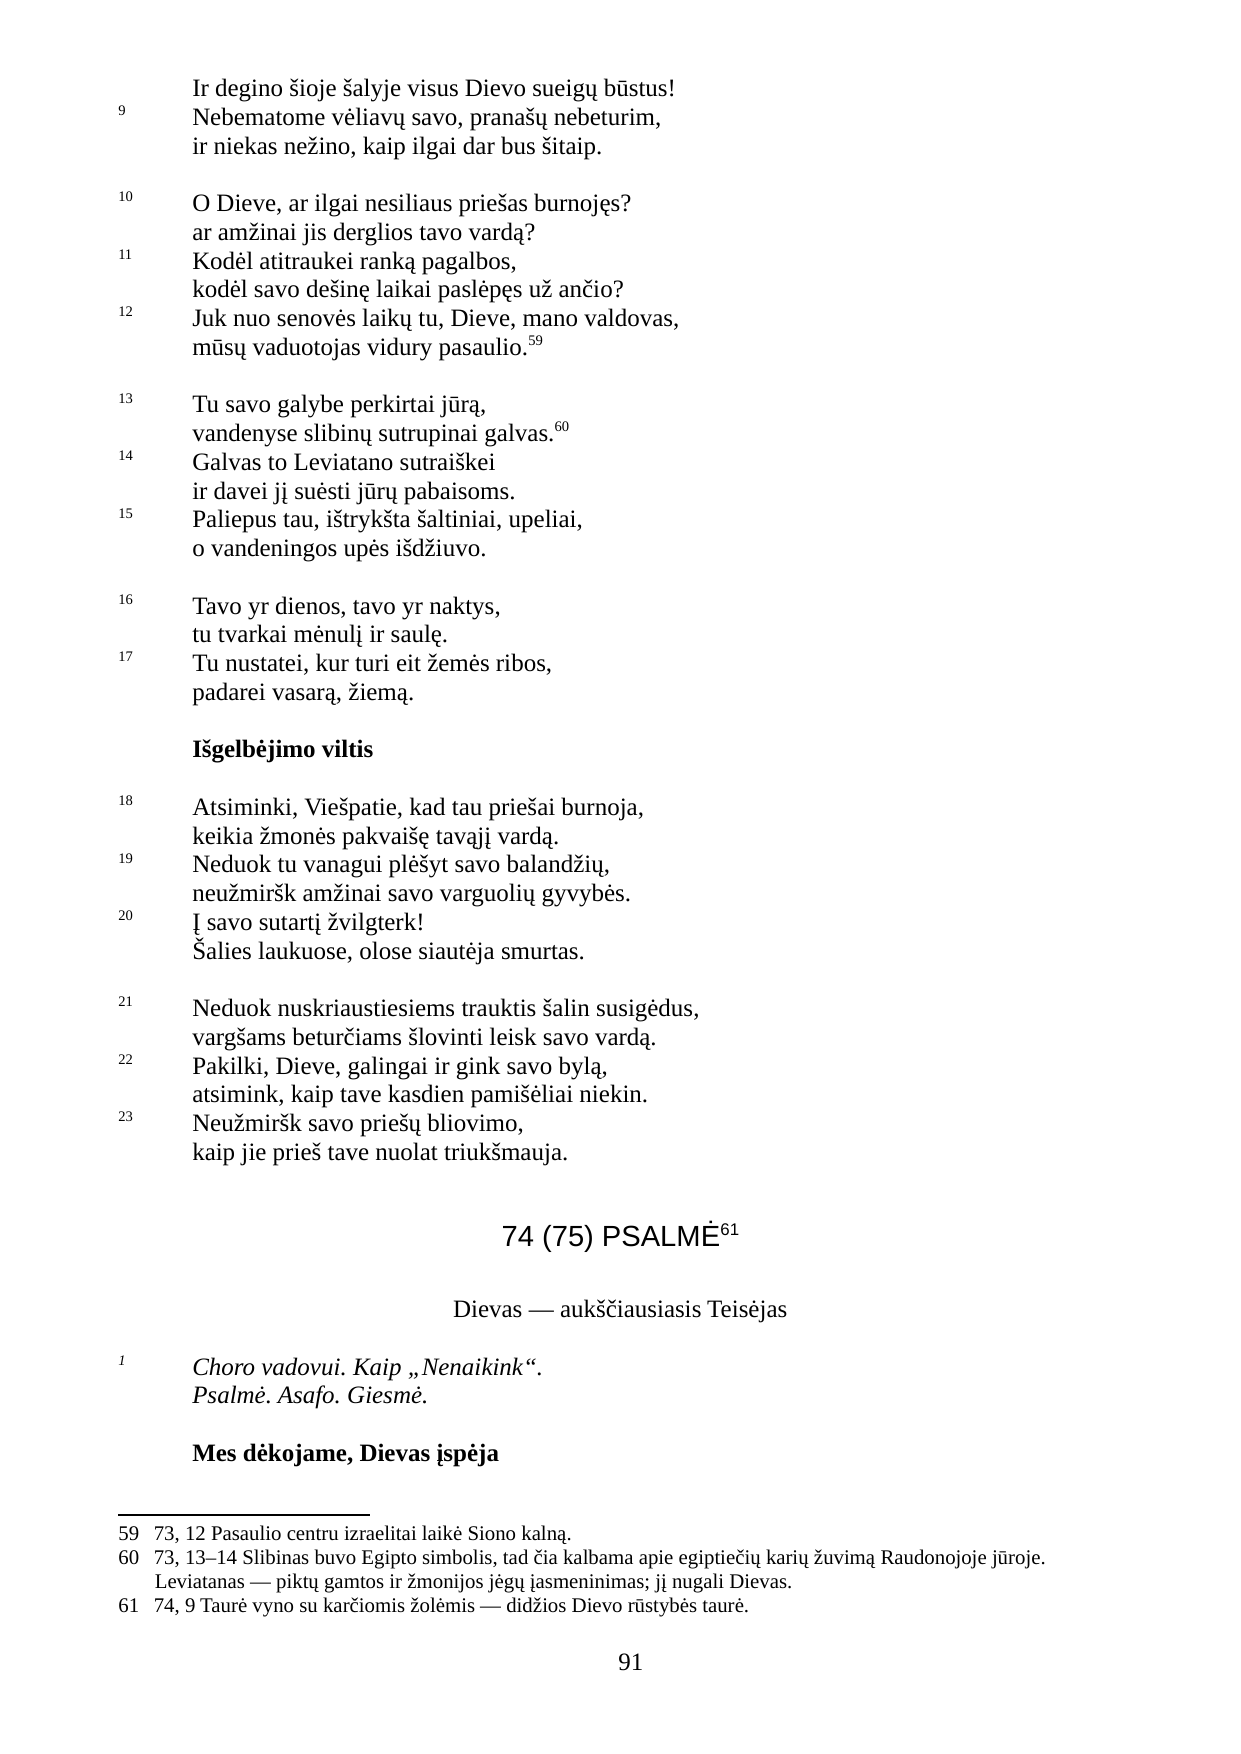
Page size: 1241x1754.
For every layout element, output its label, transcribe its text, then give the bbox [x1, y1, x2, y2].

text 22 Pakilki, Dieve, galingai ir gink savo bylą, [118, 1051, 1122, 1079]
text kodėl savo dešinę laikai paslėpęs už ančio? [118, 274, 1122, 303]
text Šalies laukuose, olose siautėja smurtas. [118, 936, 1122, 964]
text Išgelbėjimo viltis [118, 734, 1122, 763]
text ir davei jį suėsti jūrų pabaisoms. [118, 476, 1122, 504]
text o vandeningos upės išdžiuvo. [118, 533, 1122, 562]
text kaip jie prieš tave nuolat triukšmauja. [118, 1137, 1122, 1166]
text Psalmė. Asafo. Giesmė. [118, 1381, 1122, 1409]
text 12 Juk nuo senovės laikų tu, Dieve, mano valdovas, [118, 303, 1122, 332]
text 23 Neužmiršk savo priešų bliovimo, [118, 1108, 1122, 1137]
text 16 Tavo yr dienos, tavo yr naktys, [118, 591, 1122, 619]
text vandenyse slibinų sutrupinai galvas. [118, 418, 1122, 447]
text 15 Paliepus tau, ištrykšta šaltiniai, upeliai, [118, 504, 1122, 533]
text 1 Choro vadovui. Kaip „Nenaikink“. [118, 1352, 1122, 1381]
text 21 Neduok nuskriaustiesiems trauktis šalin susigėdus, [118, 993, 1122, 1022]
text ir niekas nežino, kaip ilgai dar bus šitaip. [118, 131, 1122, 159]
text 73, 13–14 Slibinas buvo Egipto simbolis, tad čia kalbama apie egiptiečių karių žuvimą Raudonojoje jūroje. [118, 1545, 1122, 1569]
text keikia žmonės pakvaišę tavąjį vardą. [118, 821, 1122, 849]
text 9 Nebematome vėliavų savo, pranašų nebeturim, [118, 102, 1122, 131]
text atsimink, kaip tave kasdien pamišėliai niekin. [118, 1079, 1122, 1108]
text tu tvarkai mėnulį ir saulę. [118, 619, 1122, 648]
text 14 Galvas to Leviatano sutraiškei [118, 447, 1122, 476]
text vargšams beturčiams šlovinti leisk savo vardą. [118, 1022, 1122, 1051]
text Mes dėkojame, Dievas įspėja [118, 1438, 1122, 1467]
text neužmiršk amžinai savo varguolių gyvybės. [118, 878, 1122, 907]
subtitle 74 (75) PSALMĖ [118, 1219, 1122, 1253]
text Leviatanas — piktų gamtos ir žmonijos jėgų įasmeninimas; jį nugali Dievas. [118, 1569, 1122, 1593]
text 73, 12 Pasaulio centru izraelitai laikė Siono kalną. [118, 1521, 1122, 1545]
text Ir degino šioje šalyje visus Dievo sueigų būstus! [118, 73, 1122, 102]
text 18 Atsiminki, Viešpatie, kad tau priešai burnoja, [118, 792, 1122, 821]
text 13 Tu savo galybe perkirtai jūrą, [118, 389, 1122, 418]
text 10 O Dieve, ar ilgai nesiliaus priešas burnojęs? [118, 188, 1122, 217]
text 11 Kodėl atitraukei ranką pagalbos, [118, 246, 1122, 274]
text 17 Tu nustatei, kur turi eit žemės ribos, [118, 648, 1122, 677]
text padarei vasarą, žiemą. [118, 677, 1122, 706]
text 20 Į savo sutartį žvilgterk! [118, 907, 1122, 936]
text Dievas — aukščiausiasis Teisėjas [118, 1294, 1122, 1323]
text ar amžinai jis derglios tavo vardą? [118, 217, 1122, 246]
text 74, 9 Taurė vyno su karčiomis žolėmis — didžios Dievo rūstybės taurė. [118, 1593, 1122, 1617]
text 19 Neduok tu vanagui plėšyt savo balandžių, [118, 849, 1122, 878]
text mūsų vaduotojas vidury pasaulio. [118, 332, 1122, 361]
